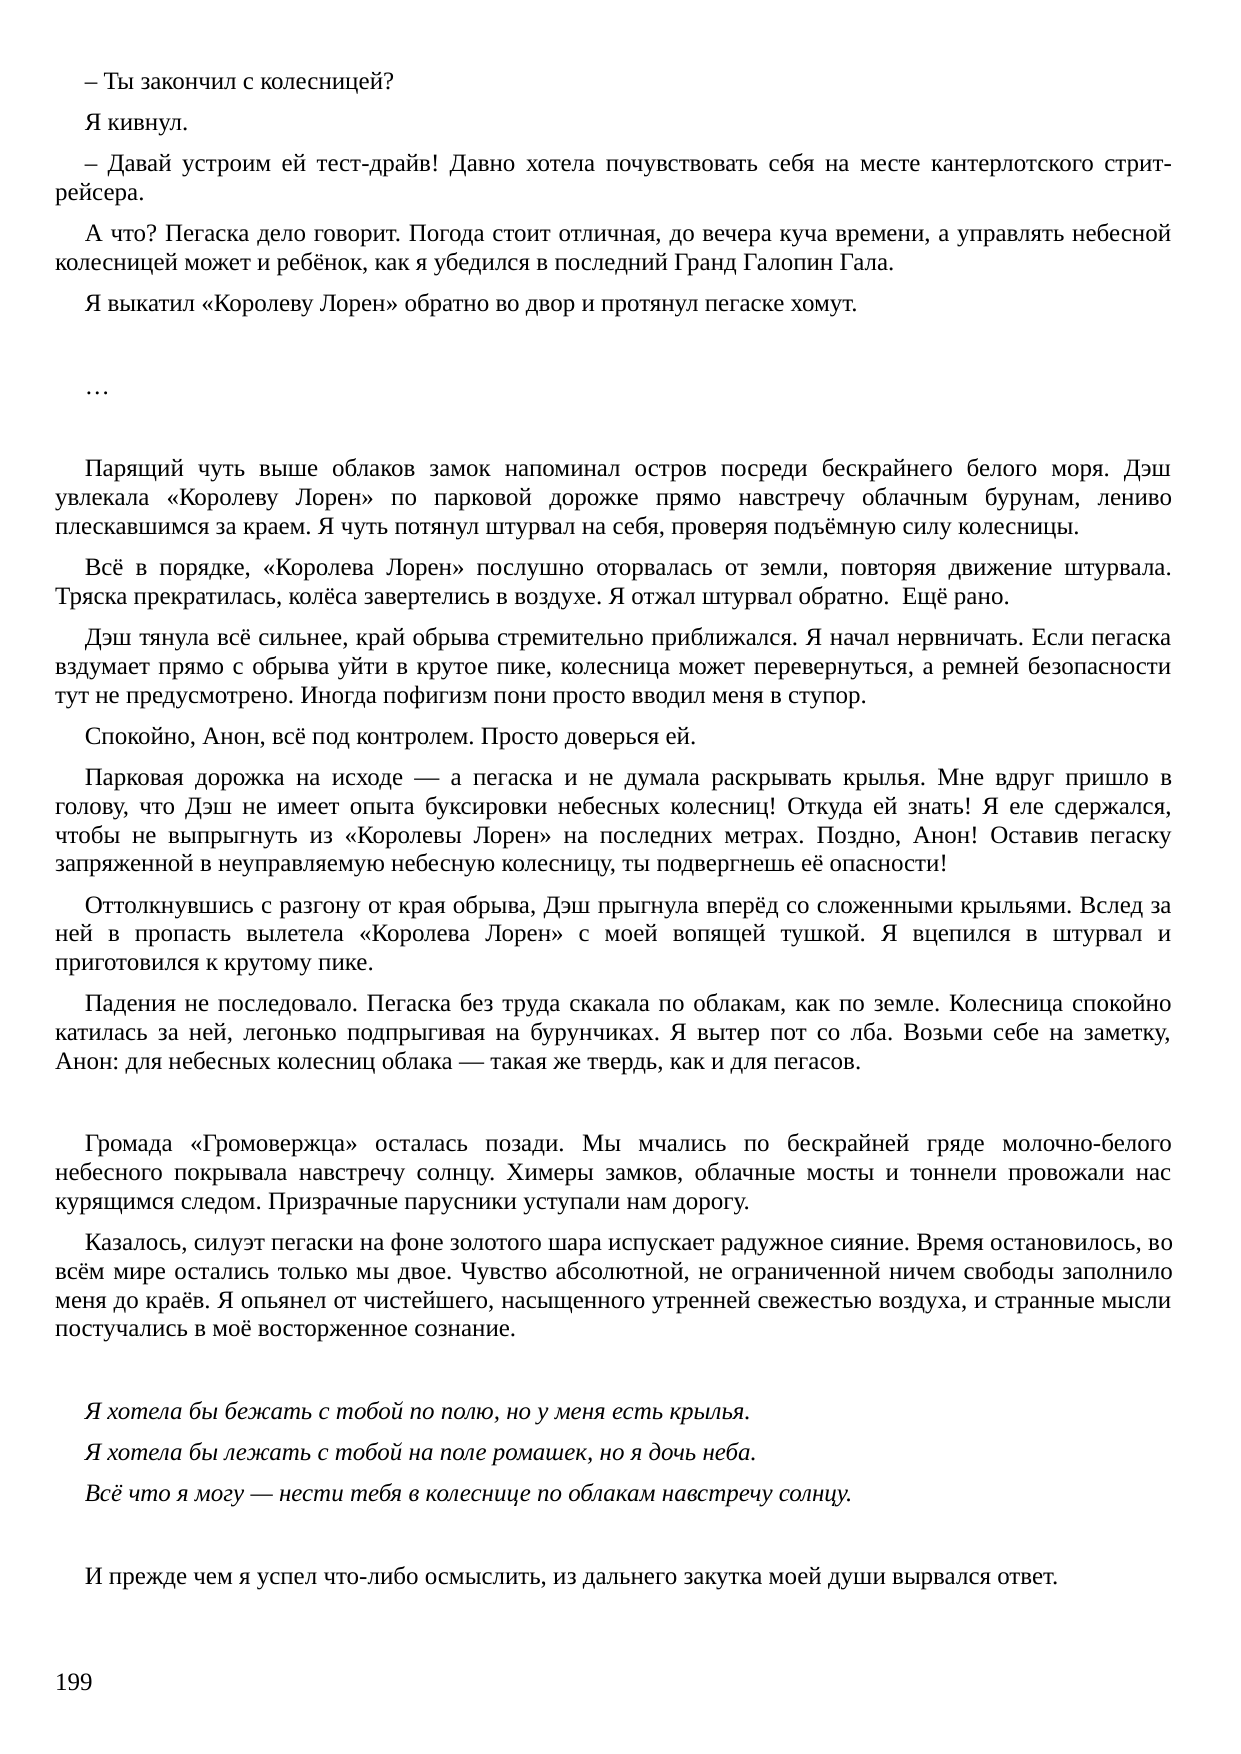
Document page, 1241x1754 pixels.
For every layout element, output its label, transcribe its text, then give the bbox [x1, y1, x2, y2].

text Спокойно, Анон, всё под контролем. Просто доверься ей. [55, 721, 1173, 750]
text – Давай устроим ей тест-драйв! Давно хотела почувствовать себя на месте кантерлотского стрит-рейсера. [55, 148, 1173, 206]
text Всё что я могу — нести тебя в колеснице по облакам навстречу солнцу. [55, 1478, 1173, 1507]
text И прежде чем я успел что-либо осмыслить, из дальнего закутка моей души вырвался ответ. [55, 1561, 1173, 1590]
text Дэш тянула всё сильнее, край обрыва стремительно приближался. Я начал нервничать. Если пегаска вздумает прямо с обрыва уйти в крутое пике, колесница может перевернуться, а ремней безопасности тут не предусмотрено. Иногда пофигизм пони просто вводил меня в ступор. [55, 622, 1173, 708]
text Казалось, силуэт пегаски на фоне золотого шара испускает радужное сияние. Время остановилось, во всём мире остались только мы двое. Чувство абсолютной, не ограниченной ничем свободы заполнило меня до краёв. Я опьянел от чистейшего, насыщенного утренней свежестью воздуха, и странные мысли постучались в моё восторженное сознание. [55, 1227, 1173, 1342]
text – Ты закончил с колесницей? [55, 66, 1173, 95]
text … [55, 371, 1173, 400]
text Парковая дорожка на исходе — а пегаска и не думала раскрывать крылья. Мне вдруг пришло в голову, что Дэш не имеет опыта буксировки небесных колесниц! Откуда ей знать! Я еле сдержался, чтобы не выпрыгнуть из «Королевы Лорен» на последних метрах. Поздно, Анон! Оставив пегаску запряженной в неуправляемую небесную колесницу, ты подвергнешь её опасности! [55, 762, 1173, 877]
text Громада «Громовержца» осталась позади. Мы мчались по бескрайней гряде молочно-белого небесного покрывала навстречу солнцу. Химеры замков, облачные мосты и тоннели провожали нас курящимся следом. Призрачные парусники уступали нам дорогу. [55, 1128, 1173, 1215]
text Всё в порядке, «Королева Лорен» послушно оторвалась от земли, повторяя движение штурвала. Тряска прекратилась, колёса завертелись в воздухе. Я отжал штурвал обратно. Ещё рано. [55, 552, 1173, 610]
text Оттолкнувшись с разгону от края обрыва, Дэш прыгнула вперёд со сложенными крыльями. Вслед за ней в пропасть вылетела «Королева Лорен» с моей вопящей тушкой. Я вцепился в штурвал и приготовился к крутому пике. [55, 890, 1173, 976]
text Падения не последовало. Пегаска без труда скакала по облакам, как по земле. Колесница спокойно катилась за ней, легонько подпрыгивая на бурунчиках. Я вытер пот со лба. Возьми себе на заметку, Анон: для небесных колесниц облака — такая же твердь, как и для пегасов. [55, 988, 1173, 1075]
text Я хотела бы лежать с тобой на поле ромашек, но я дочь неба. [55, 1437, 1173, 1466]
text А что? Пегаска дело говорит. Погода стоит отличная, до вечера куча времени, а управлять небесной колесницей может и ребёнок, как я убедился в последний Гранд Галопин Гала. [55, 218, 1173, 276]
text Я хотела бы бежать с тобой по полю, но у меня есть крылья. [55, 1396, 1173, 1425]
text Я кивнул. [55, 107, 1173, 136]
text Парящий чуть выше облаков замок напоминал остров посреди бескрайнего белого моря. Дэш увлекала «Королеву Лорен» по парковой дорожке прямо навстречу облачным бурунам, лениво плескавшимся за краем. Я чуть потянул штурвал на себя, проверяя подъёмную силу колесницы. [55, 453, 1173, 540]
text Я выкатил «Королеву Лорен» обратно во двор и протянул пегаске хомут. [55, 288, 1173, 317]
